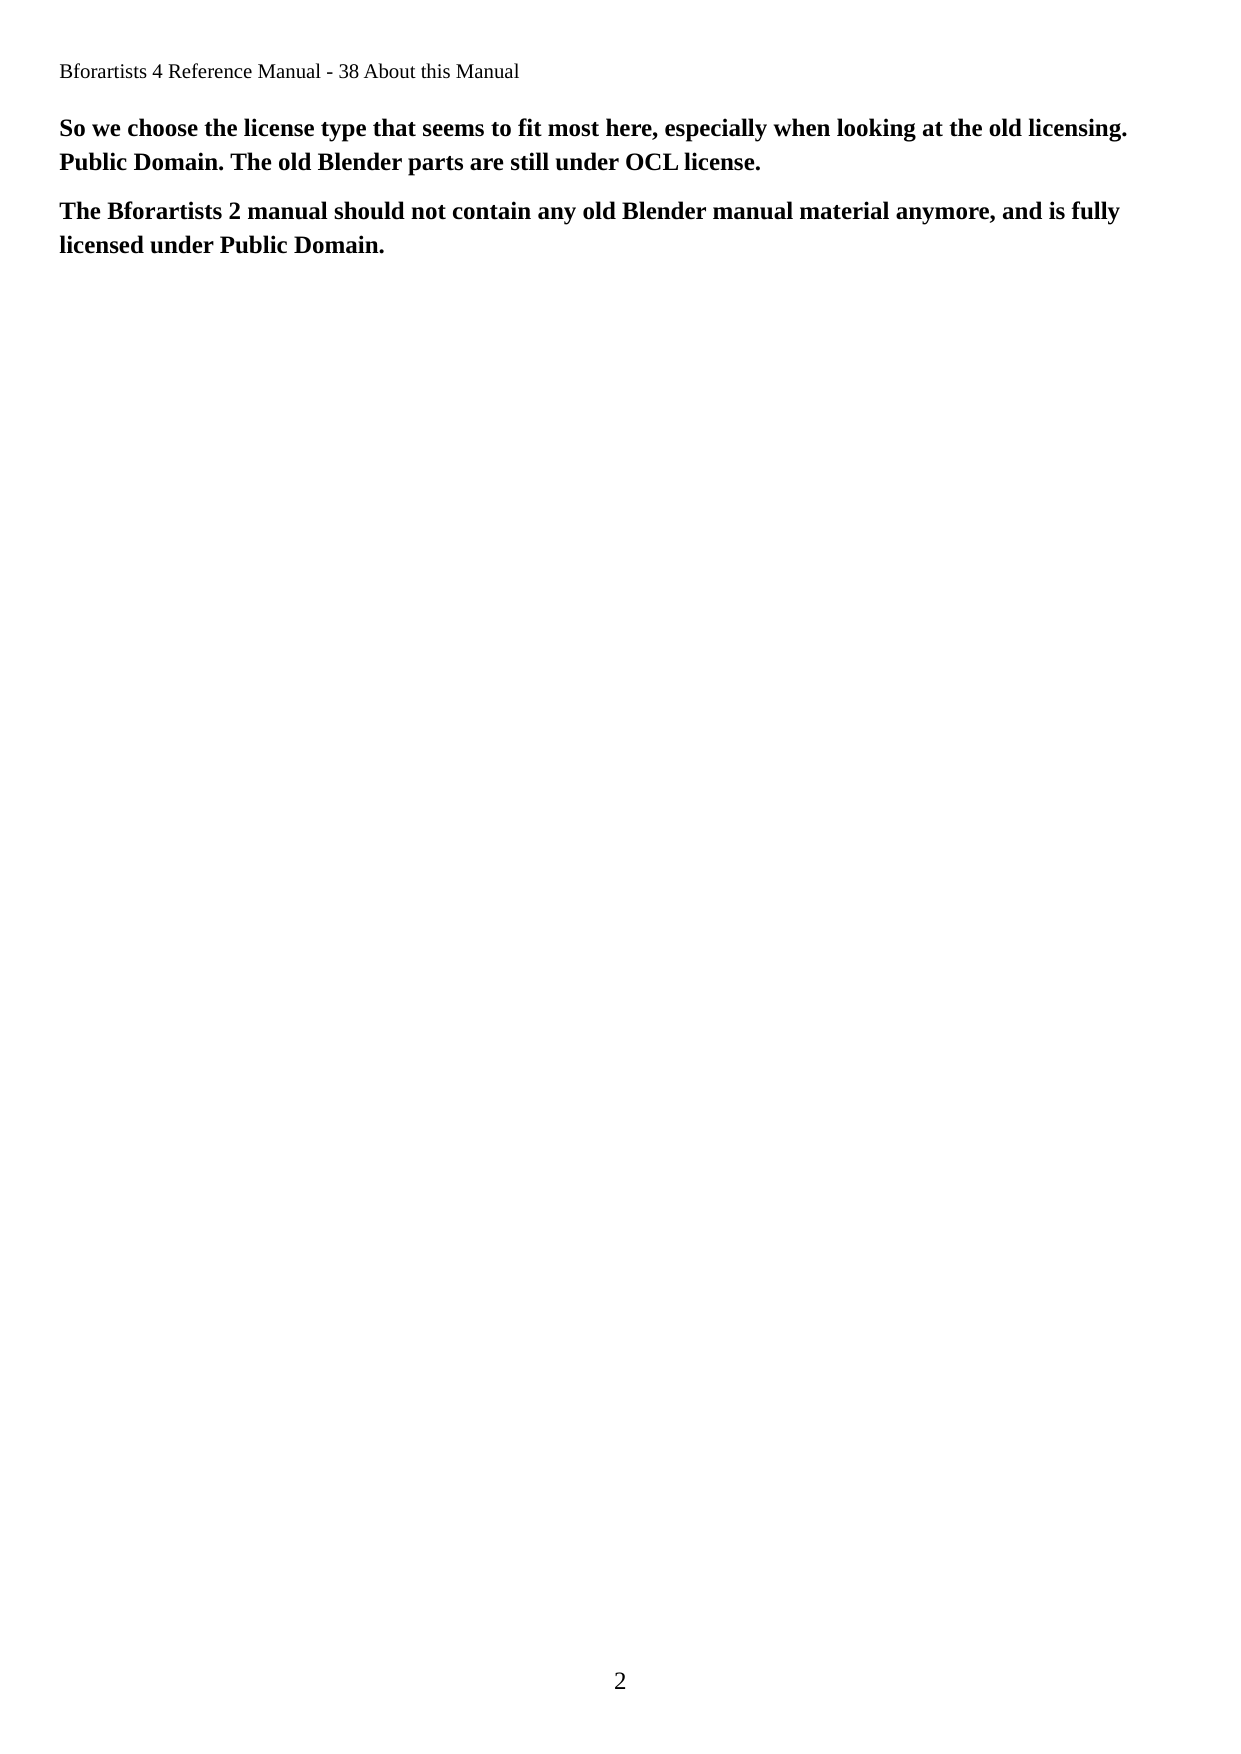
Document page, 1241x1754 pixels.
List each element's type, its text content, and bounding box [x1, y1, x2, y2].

text So we choose the license type that seems to fit most here, especially when looking at the old licensing. Public Domain. The old Blender parts are still under OCL license. [59, 113, 1181, 176]
text The Bforartists 2 manual should not contain any old Blender manual material anymore, and is fully licensed under Public Domain. [59, 196, 1181, 259]
